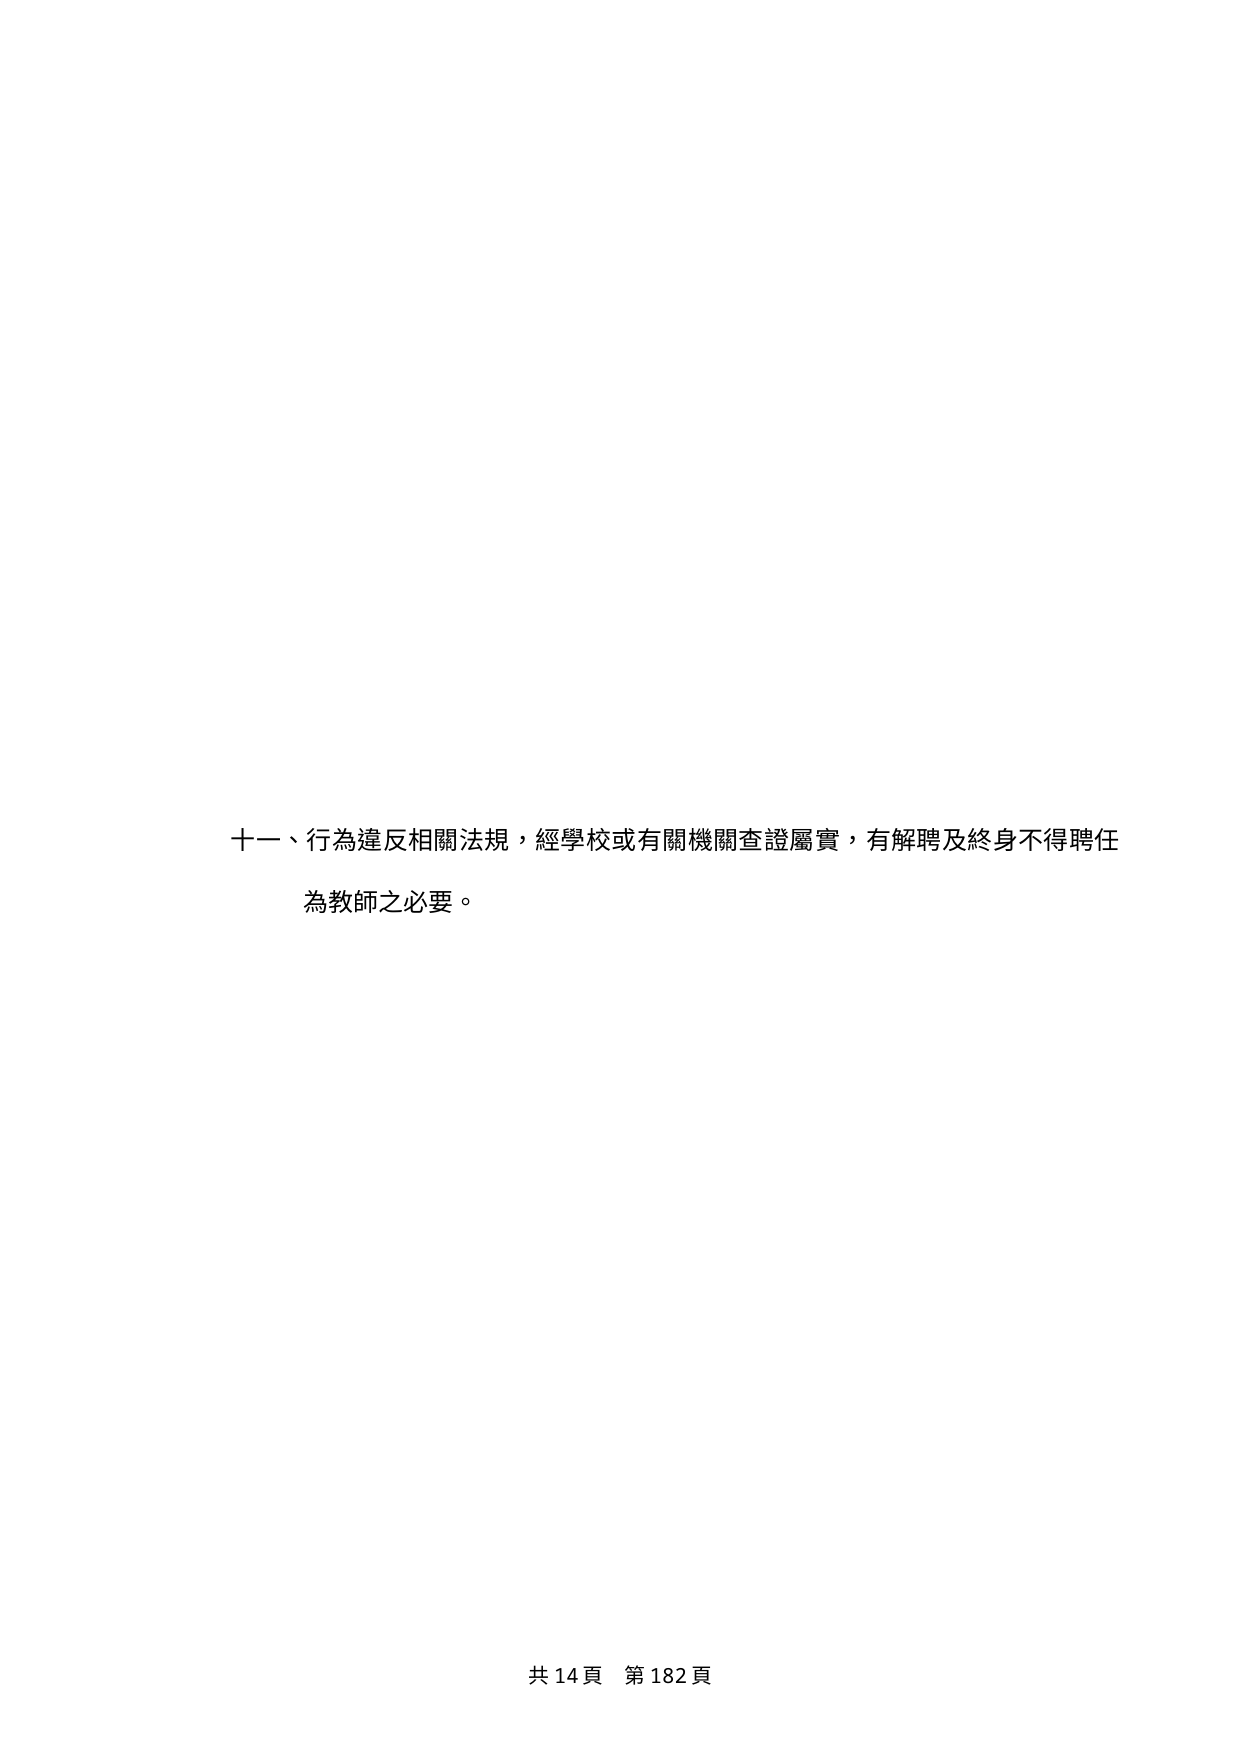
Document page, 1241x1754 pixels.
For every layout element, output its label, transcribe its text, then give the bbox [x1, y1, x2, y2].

text 十一、行為違反相關法規，經學校或有關機關查證屬實，有解聘及終身不得聘任為教師之必要。 [230, 797, 1122, 922]
